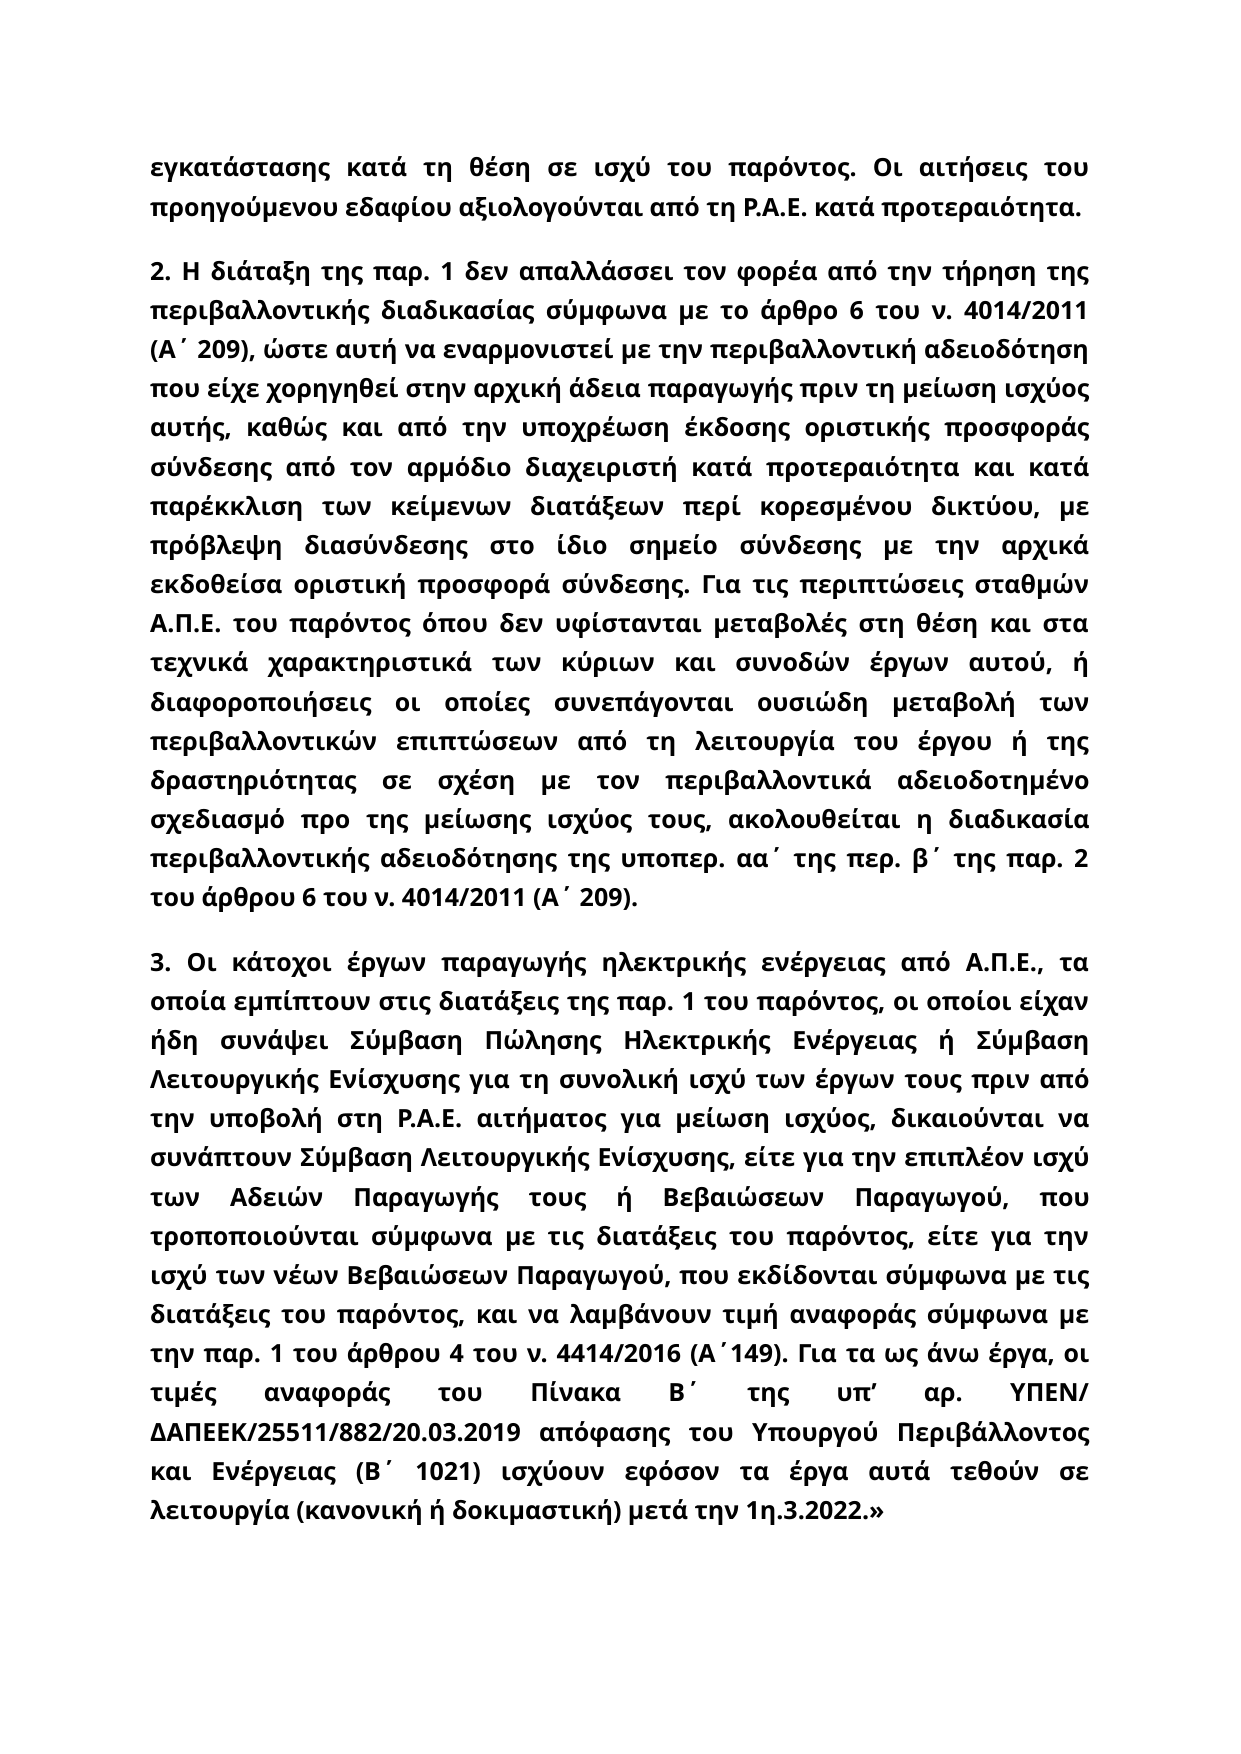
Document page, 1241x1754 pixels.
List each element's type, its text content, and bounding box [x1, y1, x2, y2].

text εγκατάστασης κατά τη θέση σε ισχύ του παρόντος. Οι αιτήσεις του προηγούμενου εδαφίου αξιολογούνται από τη Ρ.Α.Ε. κατά προτεραιότητα. [150, 150, 1090, 223]
text 2. Η διάταξη της παρ. 1 δεν απαλλάσσει τον φορέα από την τήρηση της περιβαλλοντικής διαδικασίας σύμφωνα με το άρθρο 6 του ν. 4014/2011 (Α΄ 209), ώστε αυτή να εναρμονιστεί με την περιβαλλοντική αδειοδότηση που είχε χορηγηθεί στην αρχική άδεια παραγωγής πριν τη μείωση ισχύος αυτής, καθώς και από την υποχρέωση έκδοσης οριστικής προσφοράς σύνδεσης από τον αρμόδιο διαχειριστή κατά προτεραιότητα και κατά παρέκκλιση των κείμενων διατάξεων περί κορεσμένου δικτύου, με πρόβλεψη διασύνδεσης στο ίδιο σημείο σύνδεσης με την αρχικά εκδοθείσα οριστική προσφορά σύνδεσης. Για τις περιπτώσεις σταθμών Α.Π.Ε. του παρόντος όπου δεν υφίστανται μεταβολές στη θέση και στα τεχνικά χαρακτηριστικά των κύριων και συνοδών έργων αυτού, ή διαφοροποιήσεις οι οποίες συνεπάγονται ουσιώδη μεταβολή των περιβαλλοντικών επιπτώσεων από τη λειτουργία του έργου ή της δραστηριότητας σε σχέση με τον περιβαλλοντικά αδειοδοτημένο σχεδιασμό προ της μείωσης ισχύος τους, ακολουθείται η διαδικασία περιβαλλοντικής αδειοδότησης της υποπερ. αα΄ της περ. β΄ της παρ. 2 του άρθρου 6 του ν. 4014/2011 (Α΄ 209). [150, 253, 1090, 914]
text 3. Οι κάτοχοι έργων παραγωγής ηλεκτρικής ενέργειας από Α.Π.Ε., τα οποία εμπίπτουν στις διατάξεις της παρ. 1 του παρόντος, οι οποίοι είχαν ήδη συνάψει Σύμβαση Πώλησης Ηλεκτρικής Ενέργειας ή Σύμβαση Λειτουργικής Ενίσχυσης για τη συνολική ισχύ των έργων τους πριν από την υποβολή στη Ρ.Α.Ε. αιτήματος για μείωση ισχύος, δικαιούνται να συνάπτουν Σύμβαση Λειτουργικής Ενίσχυσης, είτε για την επιπλέον ισχύ των Αδειών Παραγωγής τους ή Βεβαιώσεων Παραγωγού, που τροποποιούνται σύμφωνα με τις διατάξεις του παρόντος, είτε για την ισχύ των νέων Βεβαιώσεων Παραγωγού, που εκδίδονται σύμφωνα με τις διατάξεις του παρόντος, και να λαμβάνουν τιμή αναφοράς σύμφωνα με την παρ. 1 του άρθρου 4 του ν. 4414/2016 (Α΄149). Για τα ως άνω έργα, οι τιμές αναφοράς του Πίνακα Β΄ της υπ’ αρ. ΥΠΕΝ/ ΔΑΠΕΕΚ/25511/882/20.03.2019 απόφασης του Υπουργού Περιβάλλοντος και Ενέργειας (Β΄ 1021) ισχύουν εφόσον τα έργα αυτά τεθούν σε λειτουργία (κανονική ή δοκιμαστική) μετά την 1η.3.2022.» [150, 944, 1090, 1527]
